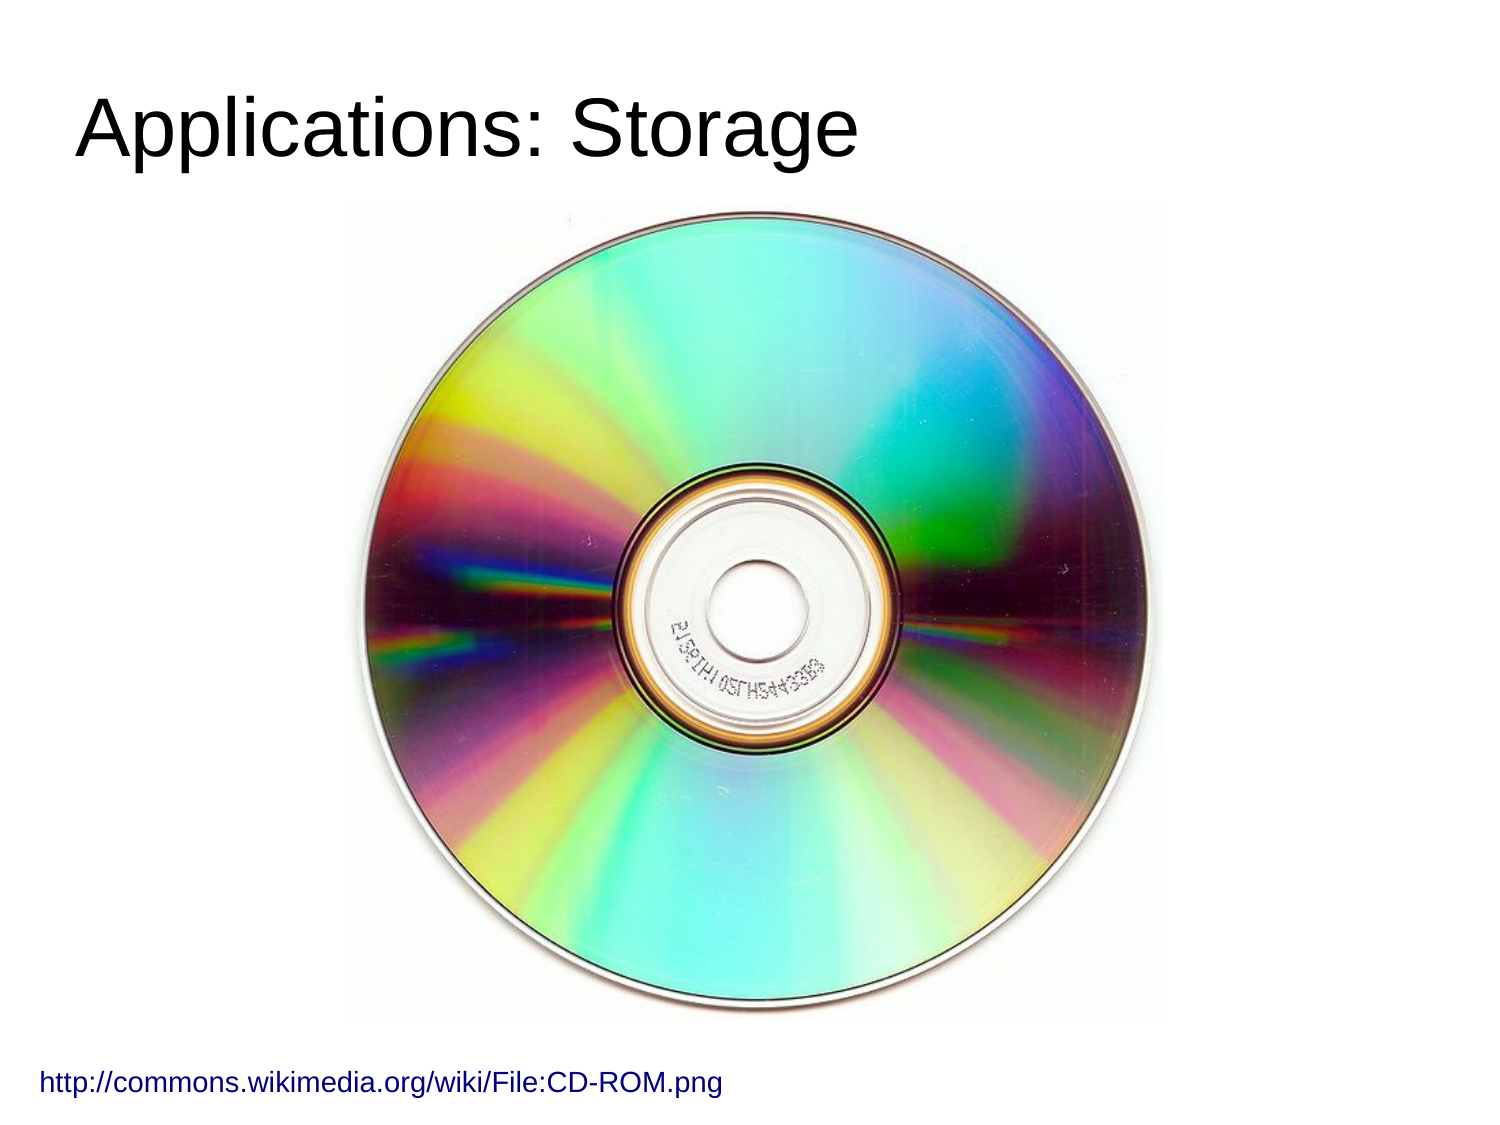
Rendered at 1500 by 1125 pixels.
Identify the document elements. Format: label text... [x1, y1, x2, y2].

title Applications: Storage [75, 33, 1426, 222]
text_box http://commons.wikimedia.org/wiki/File:CD-ROM.png [24, 1059, 737, 1107]
picture [344, 202, 1163, 1021]
